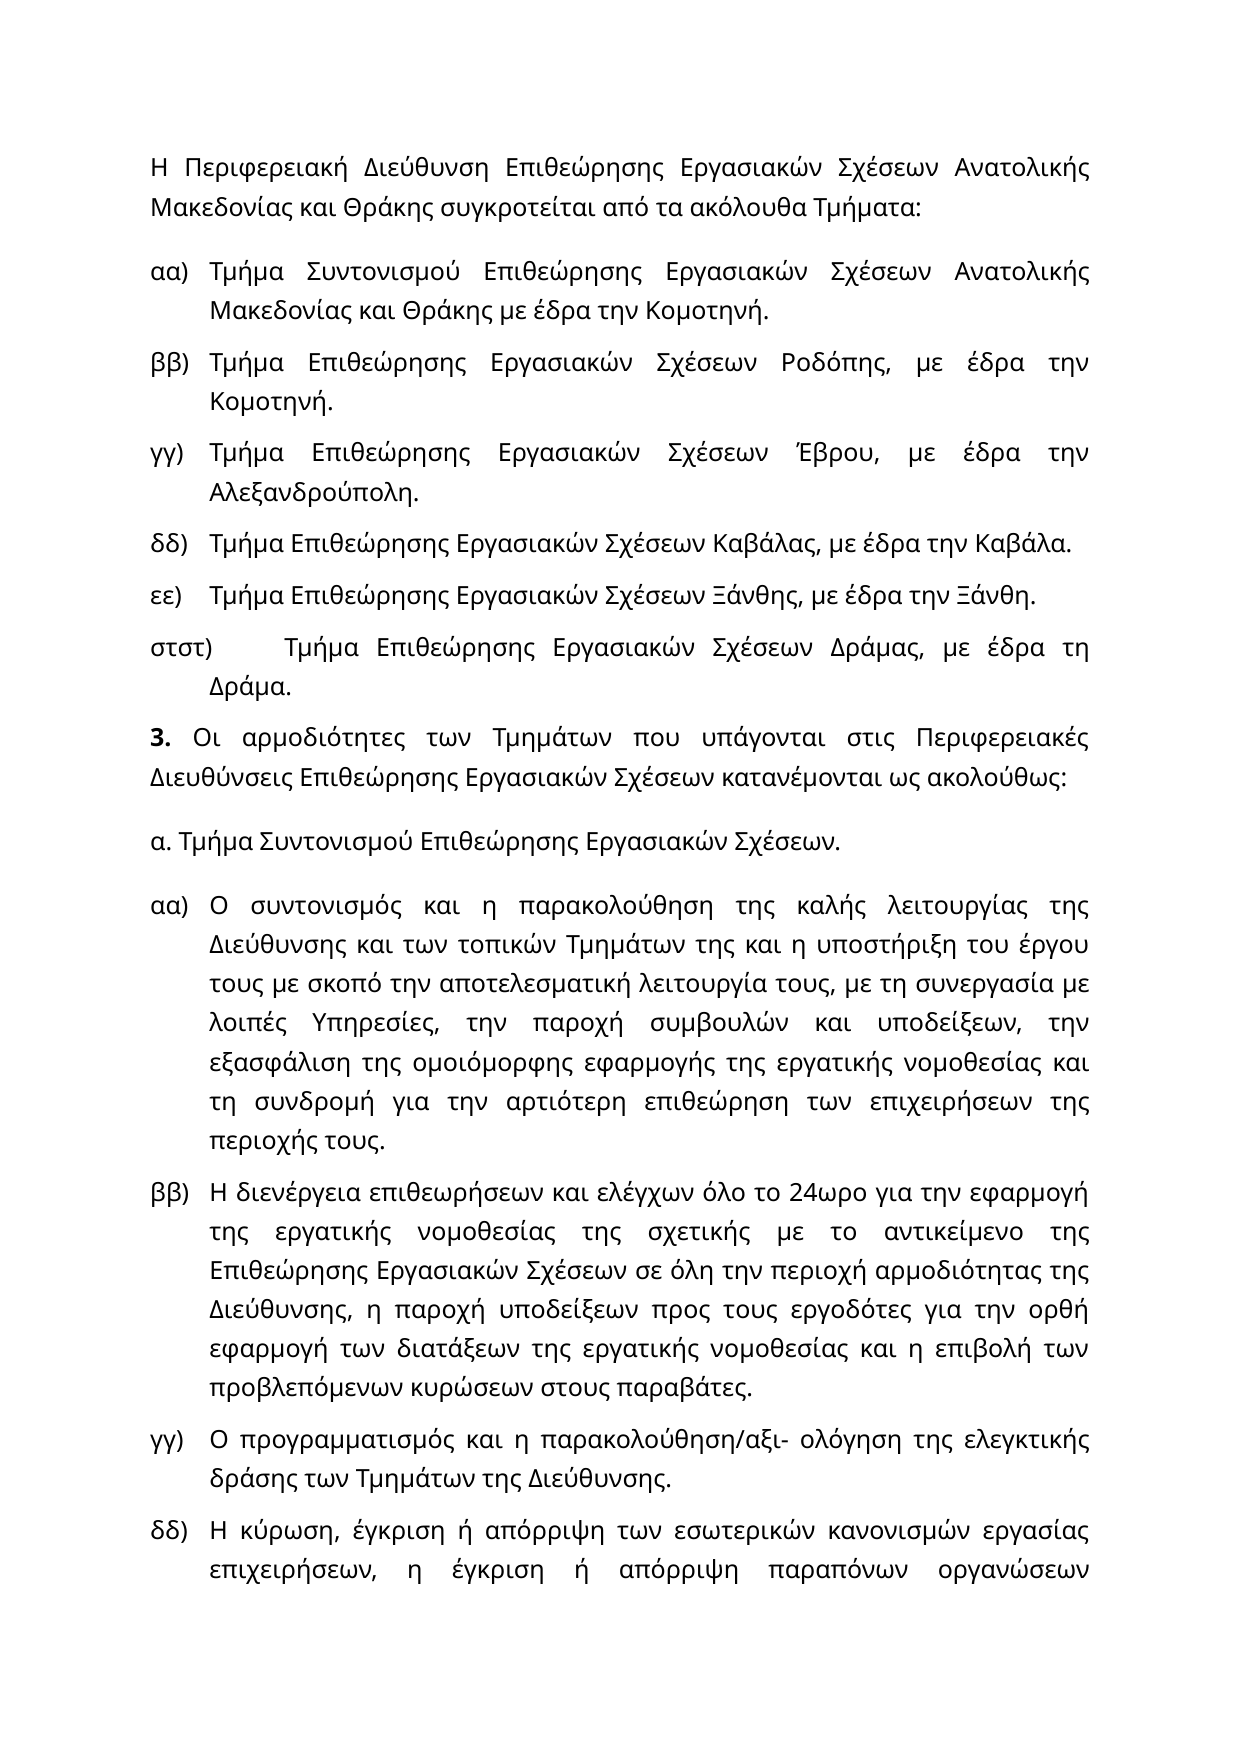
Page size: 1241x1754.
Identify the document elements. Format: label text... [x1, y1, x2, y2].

text α. Τμήμα Συντονισμού Επιθεώρησης Εργασιακών Σχέσεων. [150, 823, 1090, 857]
list εε) Τμήμα Επιθεώρησης Εργασιακών Σχέσεων Ξάνθης, με έδρα την Ξάνθη. [150, 577, 1090, 612]
list αα) Ο συντονισμός και η παρακολούθηση της καλής λειτουργίας της Διεύθυνσης και των τοπικών Τμημάτων της και η υποστήριξη του έργου τους με σκοπό την αποτελεσματική λειτουργία τους, με τη συνεργασία με λοιπές Υπηρεσίες, την παροχή συμβουλών και υποδείξεων, την εξασφάλιση της ομοιόμορφης εφαρμογής της εργατικής νομοθεσίας και τη συνδρομή για την αρτιότερη επιθεώρηση των επιχειρήσεων της περιοχής τους. [150, 887, 1090, 1157]
list δδ) Η κύρωση, έγκριση ή απόρριψη των εσωτερικών κανονισμών εργασίας επιχειρήσεων, η έγκριση ή απόρριψη παραπόνων οργανώσεων [150, 1512, 1090, 1586]
text 3. Οι αρμοδιότητες των Τμημάτων που υπάγονται στις Περιφερειακές Διευθύνσεις Επιθεώρησης Εργασιακών Σχέσεων κατανέμονται ως ακολούθως: [150, 720, 1090, 793]
list γγ) Τμήμα Επιθεώρησης Εργασιακών Σχέσεων Έβρου, με έδρα την Αλεξανδρούπολη. [150, 435, 1090, 508]
text Η Περιφερειακή Διεύθυνση Επιθεώρησης Εργασιακών Σχέσεων Ανατολικής Μακεδονίας και Θράκης συγκροτείται από τα ακόλουθα Τμήματα: [150, 150, 1090, 223]
list ββ) Τμήμα Επιθεώρησης Εργασιακών Σχέσεων Ροδόπης, με έδρα την Κομοτηνή. [150, 344, 1090, 417]
list αα) Τμήμα Συντονισμού Επιθεώρησης Εργασιακών Σχέσεων Ανατολικής Μακεδονίας και Θράκης με έδρα την Κομοτηνή. [150, 253, 1090, 327]
list γγ) Ο προγραμματισμός και η παρακολούθηση/αξι- ολόγηση της ελεγκτικής δράσης των Τμημάτων της Διεύθυνσης. [150, 1422, 1090, 1495]
list ββ) Η διενέργεια επιθεωρήσεων και ελέγχων όλο το 24ωρο για την εφαρμογή της εργατικής νομοθεσίας της σχετικής με το αντικείμενο της Επιθεώρησης Εργασιακών Σχέσεων σε όλη την περιοχή αρμοδιότητας της Διεύθυνσης, η παροχή υποδείξεων προς τους εργοδότες για την ορθή εφαρμογή των διατάξεων της εργατικής νομοθεσίας και η επιβολή των προβλεπόμενων κυρώσεων στους παραβάτες. [150, 1174, 1090, 1404]
list δδ) Τμήμα Επιθεώρησης Εργασιακών Σχέσεων Καβάλας, με έδρα την Καβάλα. [150, 526, 1090, 560]
list στστ) Τμήμα Επιθεώρησης Εργασιακών Σχέσεων Δράμας, με έδρα τη Δράμα. [150, 629, 1090, 702]
